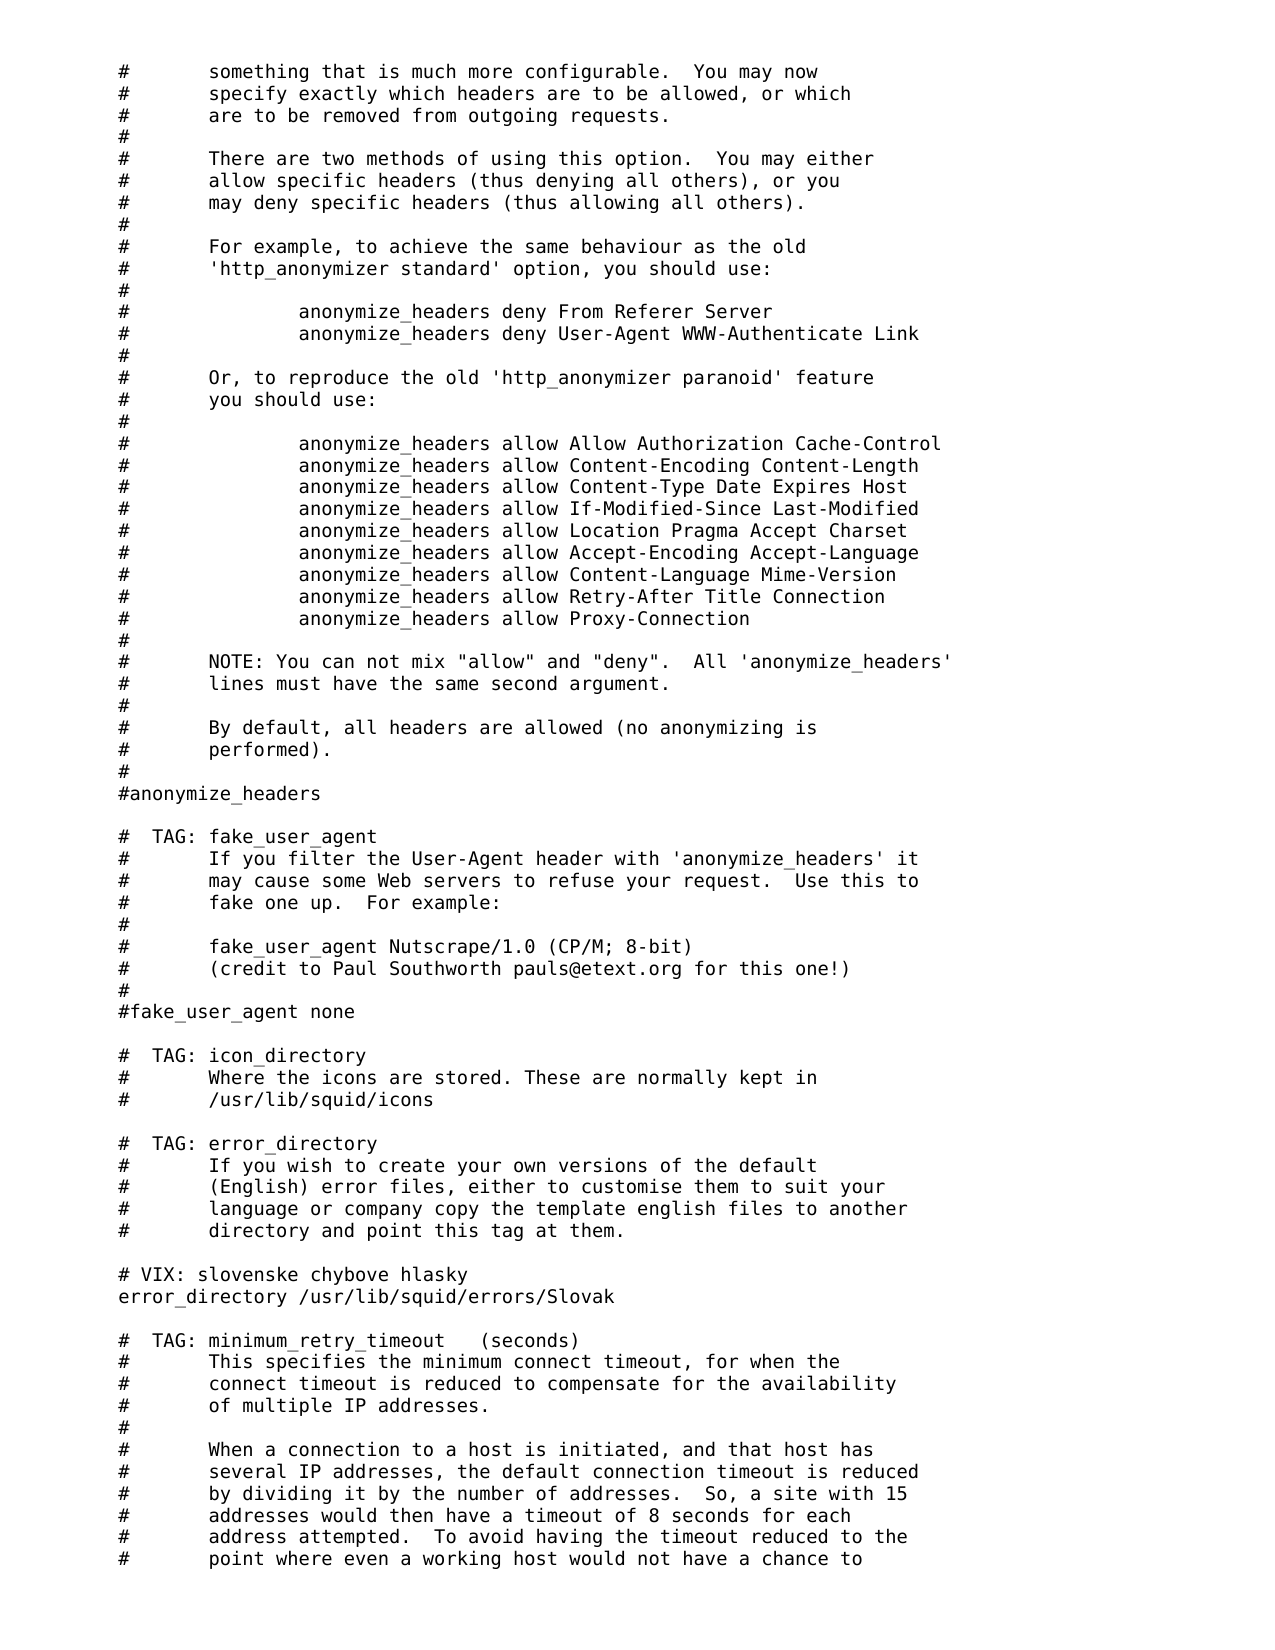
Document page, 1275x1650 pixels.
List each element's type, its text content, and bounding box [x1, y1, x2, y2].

text # [118, 761, 1192, 783]
text # of multiple IP addresses. [118, 1395, 1192, 1417]
text # anonymize_headers deny User-Agent WWW-Authenticate Link [118, 323, 1192, 345]
text # [118, 980, 1192, 1002]
text # connect timeout is reduced to compensate for the availability [118, 1373, 1192, 1395]
text # fake one up. For example: [118, 892, 1192, 914]
text #anonymize_headers [118, 783, 1192, 805]
text # specify exactly which headers are to be allowed, or which [118, 83, 1192, 105]
text error_directory /usr/lib/squid/errors/Slovak [118, 1286, 1192, 1308]
text # [118, 280, 1192, 302]
text #fake_user_agent none [118, 1002, 1192, 1023]
text # If you filter the User-Agent header with 'anonymize_headers' it [118, 848, 1192, 870]
text # anonymize_headers allow Allow Authorization Cache-Control [118, 433, 1192, 455]
text # [118, 411, 1192, 433]
text # [118, 214, 1192, 236]
text # anonymize_headers allow Content-Encoding Content-Length [118, 455, 1192, 477]
text # anonymize_headers deny From Referer Server [118, 302, 1192, 323]
text # directory and point this tag at them. [118, 1220, 1192, 1242]
text # by dividing it by the number of addresses. So, a site with 15 [118, 1483, 1192, 1505]
text # fake_user_agent Nutscrape/1.0 (CP/M; 8-bit) [118, 936, 1192, 958]
text # [118, 345, 1192, 367]
text # When a connection to a host is initiated, and that host has [118, 1439, 1192, 1461]
text # If you wish to create your own versions of the default [118, 1155, 1192, 1177]
text # may cause some Web servers to refuse your request. Use this to [118, 870, 1192, 892]
text # VIX: slovenske chybove hlasky [118, 1264, 1192, 1286]
text # [118, 695, 1192, 717]
text # addresses would then have a timeout of 8 seconds for each [118, 1505, 1192, 1527]
text # For example, to achieve the same behaviour as the old [118, 236, 1192, 258]
text # anonymize_headers allow Content-Language Mime-Version [118, 564, 1192, 586]
text # language or company copy the template english files to another [118, 1198, 1192, 1220]
text # [118, 1417, 1192, 1439]
text # /usr/lib/squid/icons [118, 1089, 1192, 1111]
text # address attempted. To avoid having the timeout reduced to the [118, 1527, 1192, 1548]
text # anonymize_headers allow Retry-After Title Connection [118, 586, 1192, 608]
text # may deny specific headers (thus allowing all others). [118, 192, 1192, 214]
text # (English) error files, either to customise them to suit your [118, 1177, 1192, 1198]
text # 'http_anonymizer standard' option, you should use: [118, 258, 1192, 280]
text # (credit to Paul Southworth pauls@etext.org for this one!) [118, 958, 1192, 980]
text # NOTE: You can not mix "allow" and "deny". All 'anonymize_headers' [118, 652, 1192, 673]
text # something that is much more configurable. You may now [118, 61, 1192, 83]
text # anonymize_headers allow If-Modified-Since Last-Modified [118, 498, 1192, 520]
text # By default, all headers are allowed (no anonymizing is [118, 717, 1192, 739]
text # anonymize_headers allow Accept-Encoding Accept-Language [118, 542, 1192, 564]
text # are to be removed from outgoing requests. [118, 105, 1192, 127]
text # Or, to reproduce the old 'http_anonymizer paranoid' feature [118, 367, 1192, 389]
text # lines must have the same second argument. [118, 673, 1192, 695]
text # TAG: icon_directory [118, 1045, 1192, 1067]
text # anonymize_headers allow Proxy-Connection [118, 608, 1192, 630]
text # [118, 127, 1192, 148]
text # performed). [118, 739, 1192, 761]
text # point where even a working host would not have a chance to [118, 1548, 1192, 1570]
text # TAG: fake_user_agent [118, 827, 1192, 848]
text # anonymize_headers allow Location Pragma Accept Charset [118, 520, 1192, 542]
text # [118, 914, 1192, 936]
text # [118, 630, 1192, 652]
text # This specifies the minimum connect timeout, for when the [118, 1352, 1192, 1373]
text # several IP addresses, the default connection timeout is reduced [118, 1461, 1192, 1483]
text # allow specific headers (thus denying all others), or you [118, 170, 1192, 192]
text # TAG: error_directory [118, 1133, 1192, 1155]
text # anonymize_headers allow Content-Type Date Expires Host [118, 477, 1192, 498]
text # Where the icons are stored. These are normally kept in [118, 1067, 1192, 1089]
text # There are two methods of using this option. You may either [118, 148, 1192, 170]
text # you should use: [118, 389, 1192, 411]
text # TAG: minimum_retry_timeout (seconds) [118, 1330, 1192, 1352]
